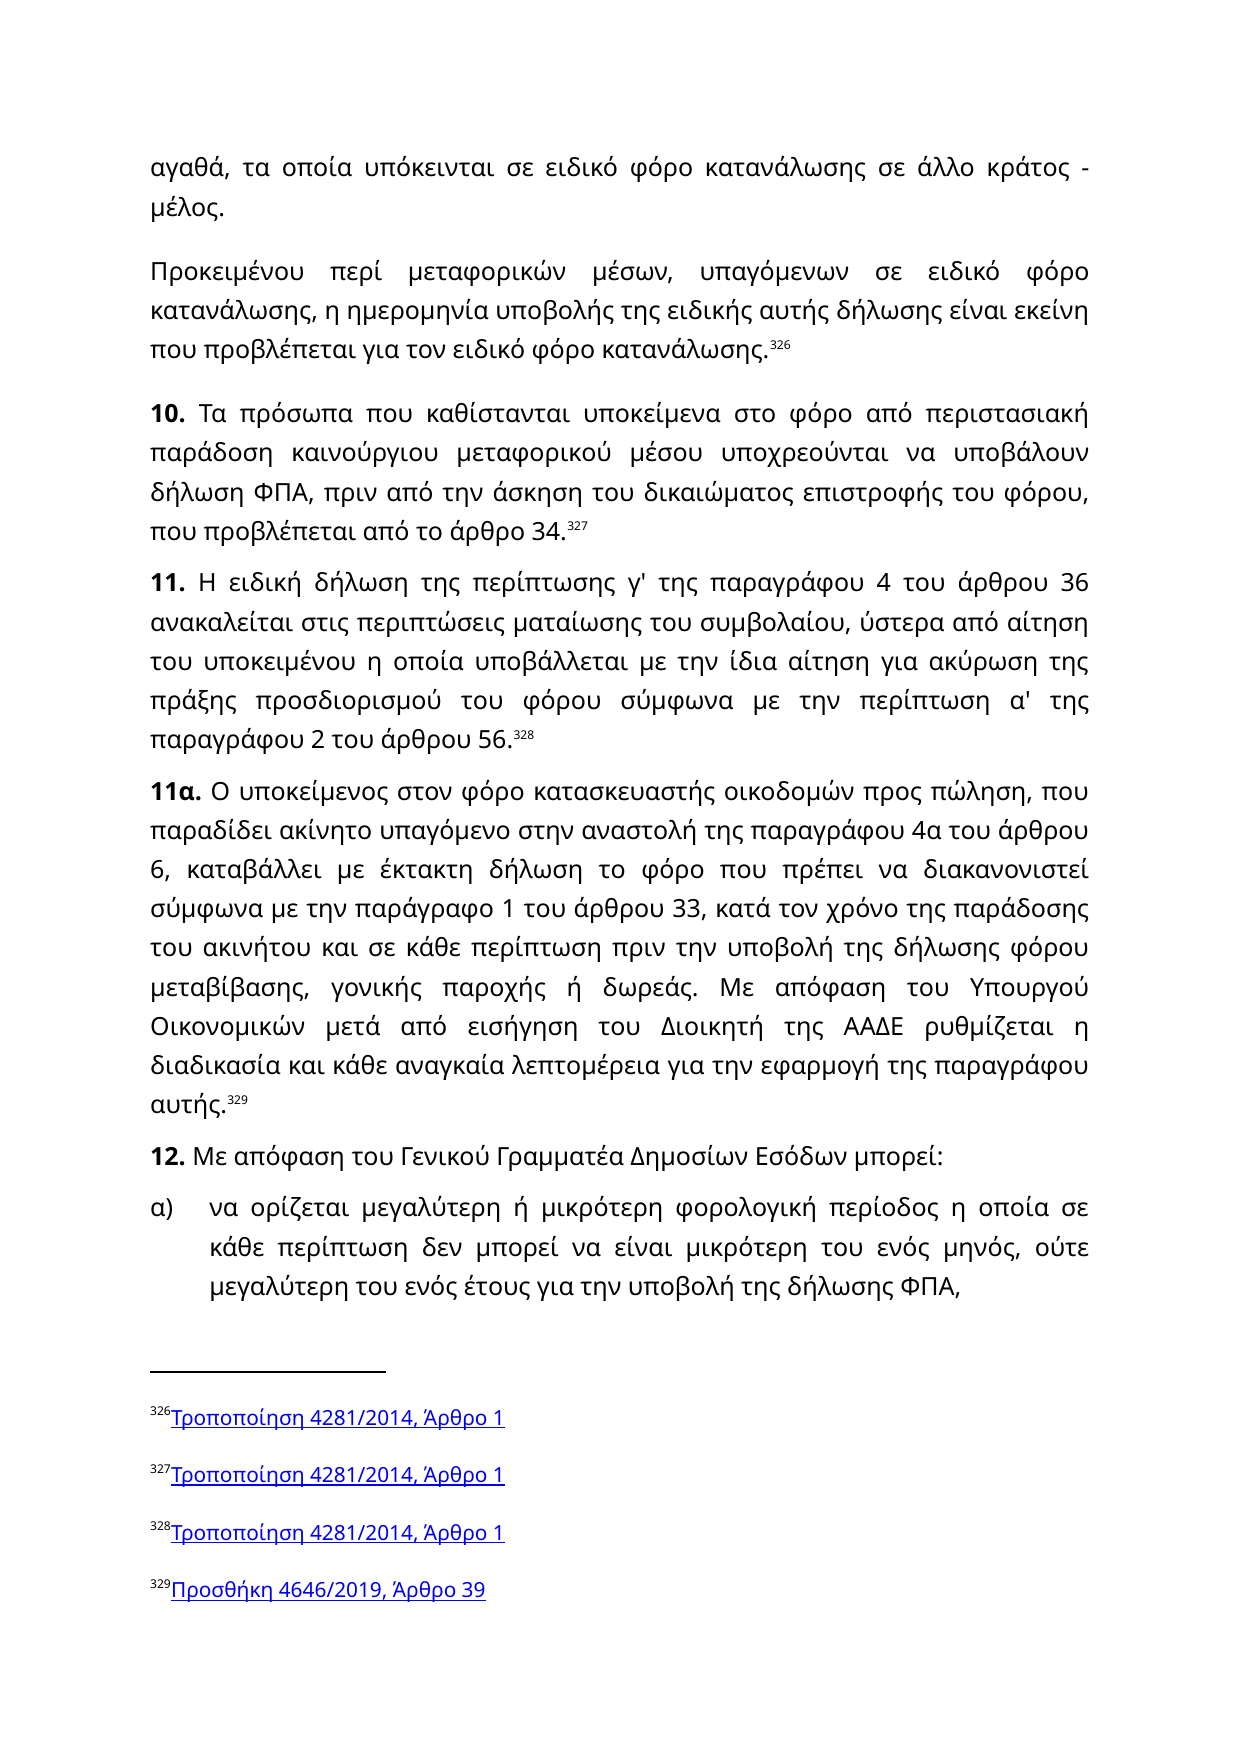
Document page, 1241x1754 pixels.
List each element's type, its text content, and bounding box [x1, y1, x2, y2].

text 11. Η ειδική δήλωση της περίπτωσης γ' της παραγράφου 4 του άρθρου 36 ανακαλείται στις περιπτώσεις ματαίωσης του συμβολαίου, ύστερα από αίτηση του υποκειμένου η οποία υποβάλλεται με την ίδια αίτηση για ακύρωση της πράξης προσδιορισμού του φόρου σύμφωνα με την περίπτωση α' της παραγράφου 2 του άρθρου 56. [150, 565, 1090, 756]
text 12. Με απόφαση του Γενικού Γραμματέα Δημοσίων Εσόδων μπορεί: [150, 1138, 1090, 1172]
text αγαθά, τα οποία υπόκεινται σε ειδικό φόρο κατανάλωσης σε άλλο κράτος - μέλος. [150, 150, 1090, 223]
text Προκειμένου περί μεταφορικών μέσων, υπαγόμενων σε ειδικό φόρο κατανάλωσης, η ημερομηνία υποβολής της ειδικής αυτής δήλωσης είναι εκείνη που προβλέπεται για τον ειδικό φόρο κατανάλωσης. [150, 253, 1090, 366]
list α) να ορίζεται μεγαλύτερη ή μικρότερη φορολογική περίοδος η οποία σε κάθε περίπτωση δεν μπορεί να είναι μικρότερη του ενός μηνός, ούτε μεγαλύτερη του ενός έτους για την υποβολή της δήλωσης ΦΠΑ, [150, 1190, 1090, 1302]
text Τροποποίηση 4281/2014, Άρθρο 1 [150, 1403, 1090, 1431]
text 10. Τα πρόσωπα που καθίστανται υποκείμενα στο φόρο από περιστασιακή παράδοση καινούργιου μεταφορικού μέσου υποχρεούνται να υποβάλουν δήλωση ΦΠΑ, πριν από την άσκηση του δικαιώματος επιστροφής του φόρου, που προβλέπεται από το άρθρο 34. [150, 396, 1090, 547]
text 11α. Ο υποκείμενος στον φόρο κατασκευαστής οικοδομών προς πώληση, που παραδίδει ακίνητο υπαγόμενο στην αναστολή της παραγράφου 4α του άρθρου 6, καταβάλλει με έκτακτη δήλωση το φόρο που πρέπει να διακανονιστεί σύμφωνα με την παράγραφο 1 του άρθρου 33, κατά τον χρόνο της παράδοσης του ακινήτου και σε κάθε περίπτωση πριν την υποβολή της δήλωσης φόρου μεταβίβασης, γονικής παροχής ή δωρεάς. Με απόφαση του Υπουργού Οικονομικών μετά από εισήγηση του Διοικητή της ΑΑΔΕ ρυθμίζεται η διαδικασία και κάθε αναγκαία λεπτομέρεια για την εφαρμογή της παραγράφου αυτής. [150, 773, 1090, 1121]
text Τροποποίηση 4281/2014, Άρθρο 1 [150, 1518, 1090, 1546]
text Προσθήκη 4646/2019, Άρθρο 39 [150, 1576, 1090, 1604]
text Τροποποίηση 4281/2014, Άρθρο 1 [150, 1460, 1090, 1489]
